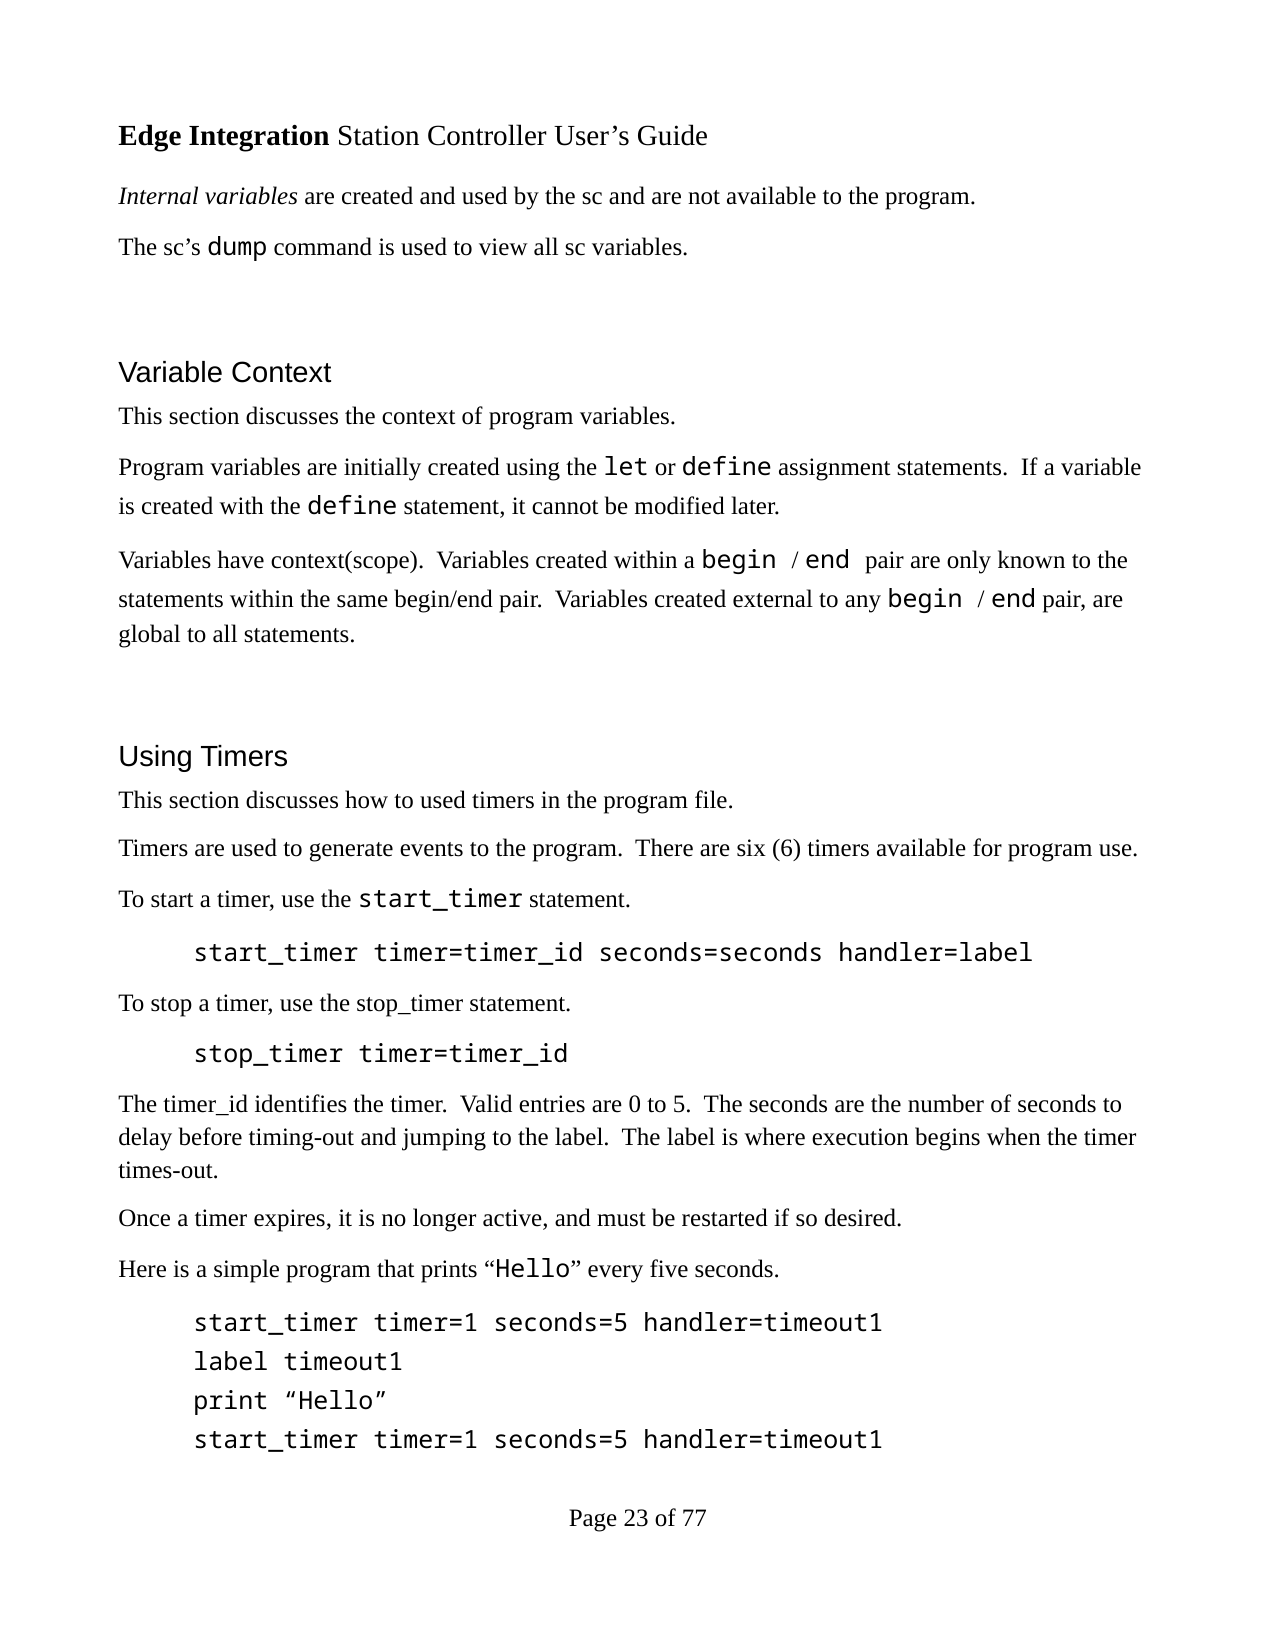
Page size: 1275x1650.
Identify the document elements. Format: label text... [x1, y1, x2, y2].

text The sc’s dump command is used to view all sc variables. [118, 229, 1157, 263]
text Internal variables are created and used by the sc and are not available to the program. [118, 181, 1157, 210]
text label timeout1 [193, 1344, 1157, 1378]
text This section discusses how to used timers in the program file. [118, 785, 1157, 814]
text Program variables are initially created using the let or define assignment statements. If a variable is created with the define statement, it cannot be modified later. [118, 449, 1157, 522]
text start_timer timer=1 seconds=5 handler=timeout1 [193, 1422, 1157, 1456]
text Timers are used to generate events to the program. There are six (6) timers available for program use. [118, 833, 1157, 862]
subtitle Using Timers [118, 739, 1157, 773]
text The timer_id identifies the timer. Valid entries are 0 to 5. The seconds are the number of seconds to delay before timing-out and jumping to the label. The label is where execution begins when the timer times-out. [118, 1089, 1157, 1184]
text Variables have context(scope). Variables created within a begin / end pair are only known to the statements within the same begin/end pair. Variables created external to any begin / end pair, are global to all statements. [118, 542, 1157, 648]
text To start a timer, use the start_timer statement. [118, 881, 1157, 915]
text To stop a timer, use the stop_timer statement. [118, 988, 1157, 1017]
text start_timer timer=timer_id seconds=seconds handler=label [193, 934, 1157, 968]
text Once a timer expires, it is no longer active, and must be restarted if so desired. [118, 1203, 1157, 1232]
text start_timer timer=1 seconds=5 handler=timeout1 [193, 1304, 1157, 1338]
text Here is a simple program that prints “Hello” every five seconds. [118, 1251, 1157, 1285]
text print “Hello” [193, 1383, 1157, 1417]
text This section discusses the context of program variables. [118, 401, 1157, 430]
subtitle Variable Context [118, 355, 1157, 389]
text stop_timer timer=timer_id [193, 1036, 1157, 1070]
